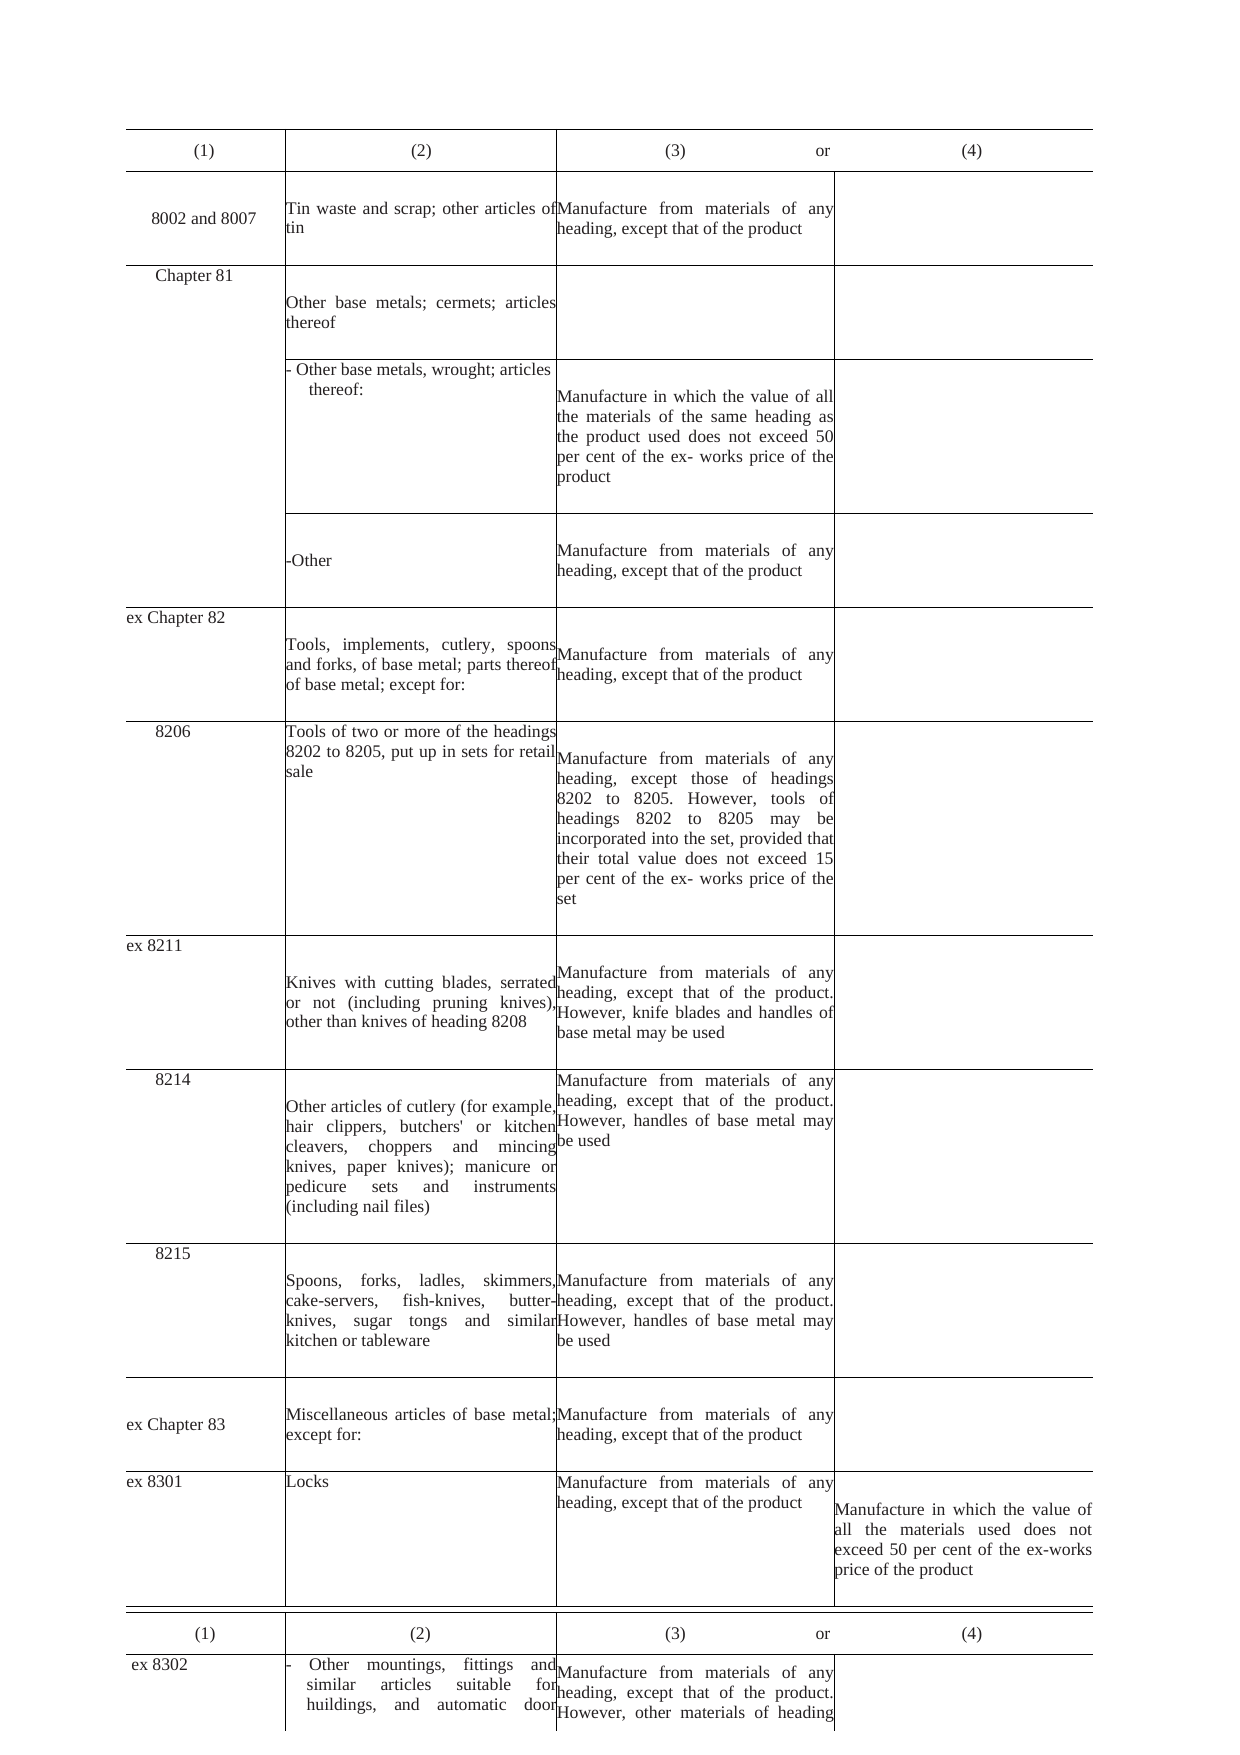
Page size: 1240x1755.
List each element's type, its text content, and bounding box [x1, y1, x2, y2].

table_header (1) [126, 130, 285, 171]
table_cell ex Chapter 82 [126, 608, 285, 721]
table_cell Manufacture from materials of any heading, except that of the product. However, other materials of heading [557, 1655, 834, 1731]
table_cell 8215 [126, 1244, 285, 1377]
table_cell 8206 [126, 722, 285, 935]
table_header (2) [286, 130, 556, 171]
table_cell [835, 172, 1093, 265]
table_cell ex 8211 [126, 936, 285, 1069]
table_cell Manufacture in which the value of all the materials of the same heading as the product used does not exceed 50 per cent of the ex- works price of the product [557, 360, 834, 513]
table_cell Manufacture from materials of any heading, except that of the product. However, knife blades and handles of base metal may be used [557, 936, 834, 1069]
table_cell Manufacture from materials of any heading, except those of headings 8202 to 8205. However, tools of headings 8202 to 8205 may be incorporated into the set, provided that their total value does not exceed 15 per cent of the ex- works price of the set [557, 722, 834, 935]
table_cell Miscellaneous articles of base metal; except for: [286, 1378, 556, 1471]
table_cell - Other base metals, wrought; articles thereof: [286, 360, 556, 513]
table_cell Tin waste and scrap; other articles of tin [286, 172, 556, 265]
table_cell [835, 360, 1093, 513]
table_cell Tools, implements, cutlery, spoons and forks, of base metal; parts thereof of base metal; except for: [286, 608, 556, 721]
table_cell Manufacture from materials of any heading, except that of the product. However, handles of base metal may be used [557, 1070, 834, 1243]
table_cell Manufacture from materials of any heading, except that of the product [557, 608, 834, 721]
table_cell Manufacture from materials of any heading, except that of the product. However, handles of base metal may be used [557, 1244, 834, 1377]
table_cell Manufacture from materials of any heading, except that of the product [557, 1378, 834, 1471]
table_cell [557, 266, 834, 359]
table_cell Other articles of cutlery (for example, hair clippers, butchers' or kitchen cleavers, choppers and mincing knives, paper knives); manicure or pedicure sets and instruments (including nail files) [286, 1070, 556, 1243]
table_cell ex 8302 [126, 1655, 285, 1731]
table_cell Locks [286, 1472, 556, 1606]
table_cell [835, 1244, 1093, 1377]
table_cell Spoons, forks, ladles, skimmers, cake-servers, fish-knives, butter- knives, sugar tongs and similar kitchen or tableware [286, 1244, 556, 1377]
table_cell Manufacture from materials of any heading, except that of the product [557, 172, 834, 265]
table_cell Chapter 81 [126, 266, 285, 607]
table_cell [835, 722, 1093, 935]
table_cell [835, 514, 1093, 607]
table_cell -Other [286, 514, 556, 607]
table_cell [835, 266, 1093, 359]
table_cell Manufacture from materials of any heading, except that of the product [557, 1472, 834, 1606]
table_cell [835, 1070, 1093, 1243]
table_cell 8214 [126, 1070, 285, 1243]
table_header (3) or (4) [557, 1613, 1093, 1654]
table_header (2) [286, 1613, 556, 1654]
table_cell 8002 and 8007 [126, 172, 285, 265]
table_cell Tools of two or more of the headings 8202 to 8205, put up in sets for retail sale [286, 722, 556, 935]
table_cell - Other mountings, fittings and similar articles suitable for huildings, and automatic door [286, 1655, 556, 1731]
table_cell [835, 1378, 1093, 1471]
table_header (1) [126, 1613, 285, 1654]
table_cell ex 8301 [126, 1472, 285, 1606]
table_cell Knives with cutting blades, serrated or not (including pruning knives), other than knives of heading 8208 [286, 936, 556, 1069]
table_cell [835, 936, 1093, 1069]
table_cell Manufacture from materials of any heading, except that of the product [557, 514, 834, 607]
table_cell Manufacture in which the value of all the materials used does not exceed 50 per cent of the ex-works price of the product [835, 1472, 1093, 1606]
table_cell Other base metals; cermets; articles thereof [286, 266, 556, 359]
table_cell [835, 608, 1093, 721]
table_cell ex Chapter 83 [126, 1378, 285, 1471]
table_cell [835, 1655, 1093, 1731]
table_header (3) or (4) [557, 130, 1093, 171]
